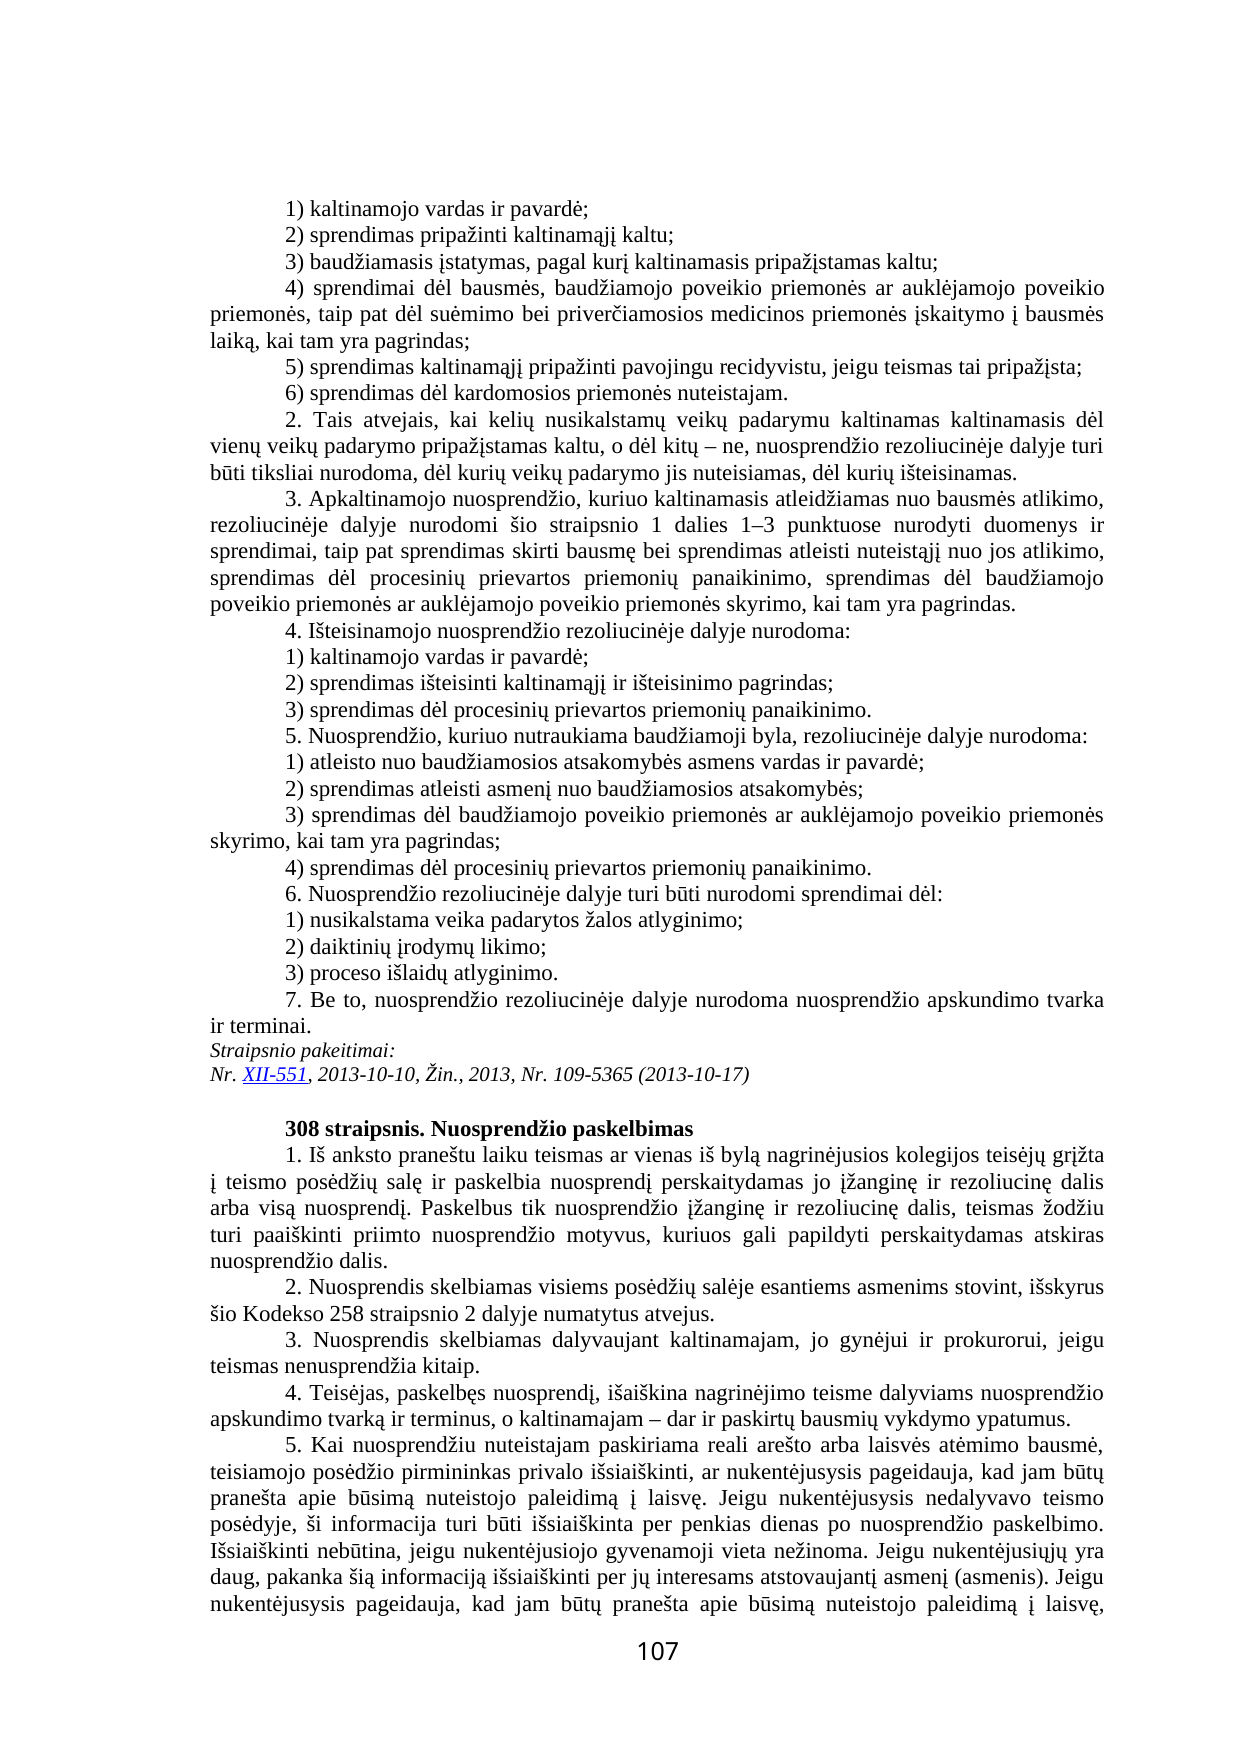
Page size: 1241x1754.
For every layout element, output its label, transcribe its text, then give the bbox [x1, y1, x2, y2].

text 5) sprendimas kaltinamąjį pripažinti pavojingu recidyvistu, jeigu teismas tai pripažįsta; [210, 353, 1106, 379]
text 7. Be to, nuosprendžio rezoliucinėje dalyje nurodoma nuosprendžio apskundimo tvarka ir terminai. [210, 986, 1106, 1038]
text 6. Nuosprendžio rezoliucinėje dalyje turi būti nurodomi sprendimai dėl: [210, 880, 1106, 907]
text 2) daiktinių įrodymų likimo; [210, 933, 1106, 959]
text 5. Kai nuosprendžiu nuteistajam paskiriama reali arešto arba laisvės atėmimo bausmė, teisiamojo posėdžio pirmininkas privalo išsiaiškinti, ar nukentėjusysis pageidauja, kad jam būtų pranešta apie būsimą nuteistojo paleidimą į laisvę. Jeigu nukentėjusysis nedalyvavo teismo posėdyje, ši informacija turi būti išsiaiškinta per penkias dienas po nuosprendžio paskelbimo. Išsiaiškinti nebūtina, jeigu nukentėjusiojo gyvenamoji vieta nežinoma. Jeigu nukentėjusiųjų yra daug, pakanka šią informaciją išsiaiškinti per jų interesams atstovaujantį asmenį (asmenis). Jeigu nukentėjusysis pageidauja, kad jam būtų pranešta apie būsimą nuteistojo paleidimą į laisvę, [210, 1431, 1106, 1616]
text 3) sprendimas dėl baudžiamojo poveikio priemonės ar auklėjamojo poveikio priemonės skyrimo, kai tam yra pagrindas; [210, 801, 1106, 854]
text 3) sprendimas dėl procesinių prievartos priemonių panaikinimo. [210, 696, 1106, 722]
text 2. Tais atvejais, kai kelių nusikalstamų veikų padarymu kaltinamas kaltinamasis dėl vienų veikų padarymo pripažįstamas kaltu, o dėl kitų – ne, nuosprendžio rezoliucinėje dalyje turi būti tiksliai nurodoma, dėl kurių veikų padarymo jis nuteisiamas, dėl kurių išteisinamas. [210, 406, 1106, 485]
text 1) kaltinamojo vardas ir pavardė; [210, 643, 1106, 669]
text 1) atleisto nuo baudžiamosios atsakomybės asmens vardas ir pavardė; [210, 748, 1106, 775]
text 1) kaltinamojo vardas ir pavardė; [210, 195, 1106, 221]
text 3. Apkaltinamojo nuosprendžio, kuriuo kaltinamasis atleidžiamas nuo bausmės atlikimo, rezoliucinėje dalyje nurodomi šio straipsnio 1 dalies 1–3 punktuose nurodyti duomenys ir sprendimai, taip pat sprendimas skirti bausmę bei sprendimas atleisti nuteistąjį nuo jos atlikimo, sprendimas dėl procesinių prievartos priemonių panaikinimo, sprendimas dėl baudžiamojo poveikio priemonės ar auklėjamojo poveikio priemonės skyrimo, kai tam yra pagrindas. [210, 485, 1106, 617]
text 1) nusikalstama veika padarytos žalos atlyginimo; [210, 907, 1106, 933]
text Straipsnio pakeitimai: [210, 1038, 1106, 1062]
text 4) sprendimai dėl bausmės, baudžiamojo poveikio priemonės ar auklėjamojo poveikio priemonės, taip pat dėl suėmimo bei priverčiamosios medicinos priemonės įskaitymo į bausmės laiką, kai tam yra pagrindas; [210, 274, 1106, 353]
text 2) sprendimas išteisinti kaltinamąjį ir išteisinimo pagrindas; [210, 669, 1106, 696]
text 6) sprendimas dėl kardomosios priemonės nuteistajam. [210, 379, 1106, 406]
text 2. Nuosprendis skelbiamas visiems posėdžių salėje esantiems asmenims stovint, išskyrus šio Kodekso 258 straipsnio 2 dalyje numatytus atvejus. [210, 1273, 1106, 1326]
text 4. Teisėjas, paskelbęs nuosprendį, išaiškina nagrinėjimo teisme dalyviams nuosprendžio apskundimo tvarką ir terminus, o kaltinamajam – dar ir paskirtų bausmių vykdymo ypatumus. [210, 1379, 1106, 1431]
text 3) proceso išlaidų atlyginimo. [210, 959, 1106, 986]
text 308 straipsnis. Nuosprendžio paskelbimas [210, 1115, 1106, 1142]
text Nr. XII-551, 2013-10-10, Žin., 2013, Nr. 109-5365 (2013-10-17) [210, 1062, 1106, 1086]
text 5. Nuosprendžio, kuriuo nutraukiama baudžiamoji byla, rezoliucinėje dalyje nurodoma: [210, 722, 1106, 748]
text 3. Nuosprendis skelbiamas dalyvaujant kaltinamajam, jo gynėjui ir prokurorui, jeigu teismas nenusprendžia kitaip. [210, 1326, 1106, 1379]
text 4. Išteisinamojo nuosprendžio rezoliucinėje dalyje nurodoma: [210, 617, 1106, 643]
text 1. Iš anksto praneštu laiku teismas ar vienas iš bylą nagrinėjusios kolegijos teisėjų grįžta į teismo posėdžių salę ir paskelbia nuosprendį perskaitydamas jo įžanginę ir rezoliucinę dalis arba visą nuosprendį. Paskelbus tik nuosprendžio įžanginę ir rezoliucinę dalis, teismas žodžiu turi paaiškinti priimto nuosprendžio motyvus, kuriuos gali papildyti perskaitydamas atskiras nuosprendžio dalis. [210, 1142, 1106, 1273]
text 2) sprendimas atleisti asmenį nuo baudžiamosios atsakomybės; [210, 775, 1106, 801]
text 3) baudžiamasis įstatymas, pagal kurį kaltinamasis pripažįstamas kaltu; [210, 248, 1106, 274]
text 2) sprendimas pripažinti kaltinamąjį kaltu; [210, 221, 1106, 248]
text 4) sprendimas dėl procesinių prievartos priemonių panaikinimo. [210, 854, 1106, 880]
